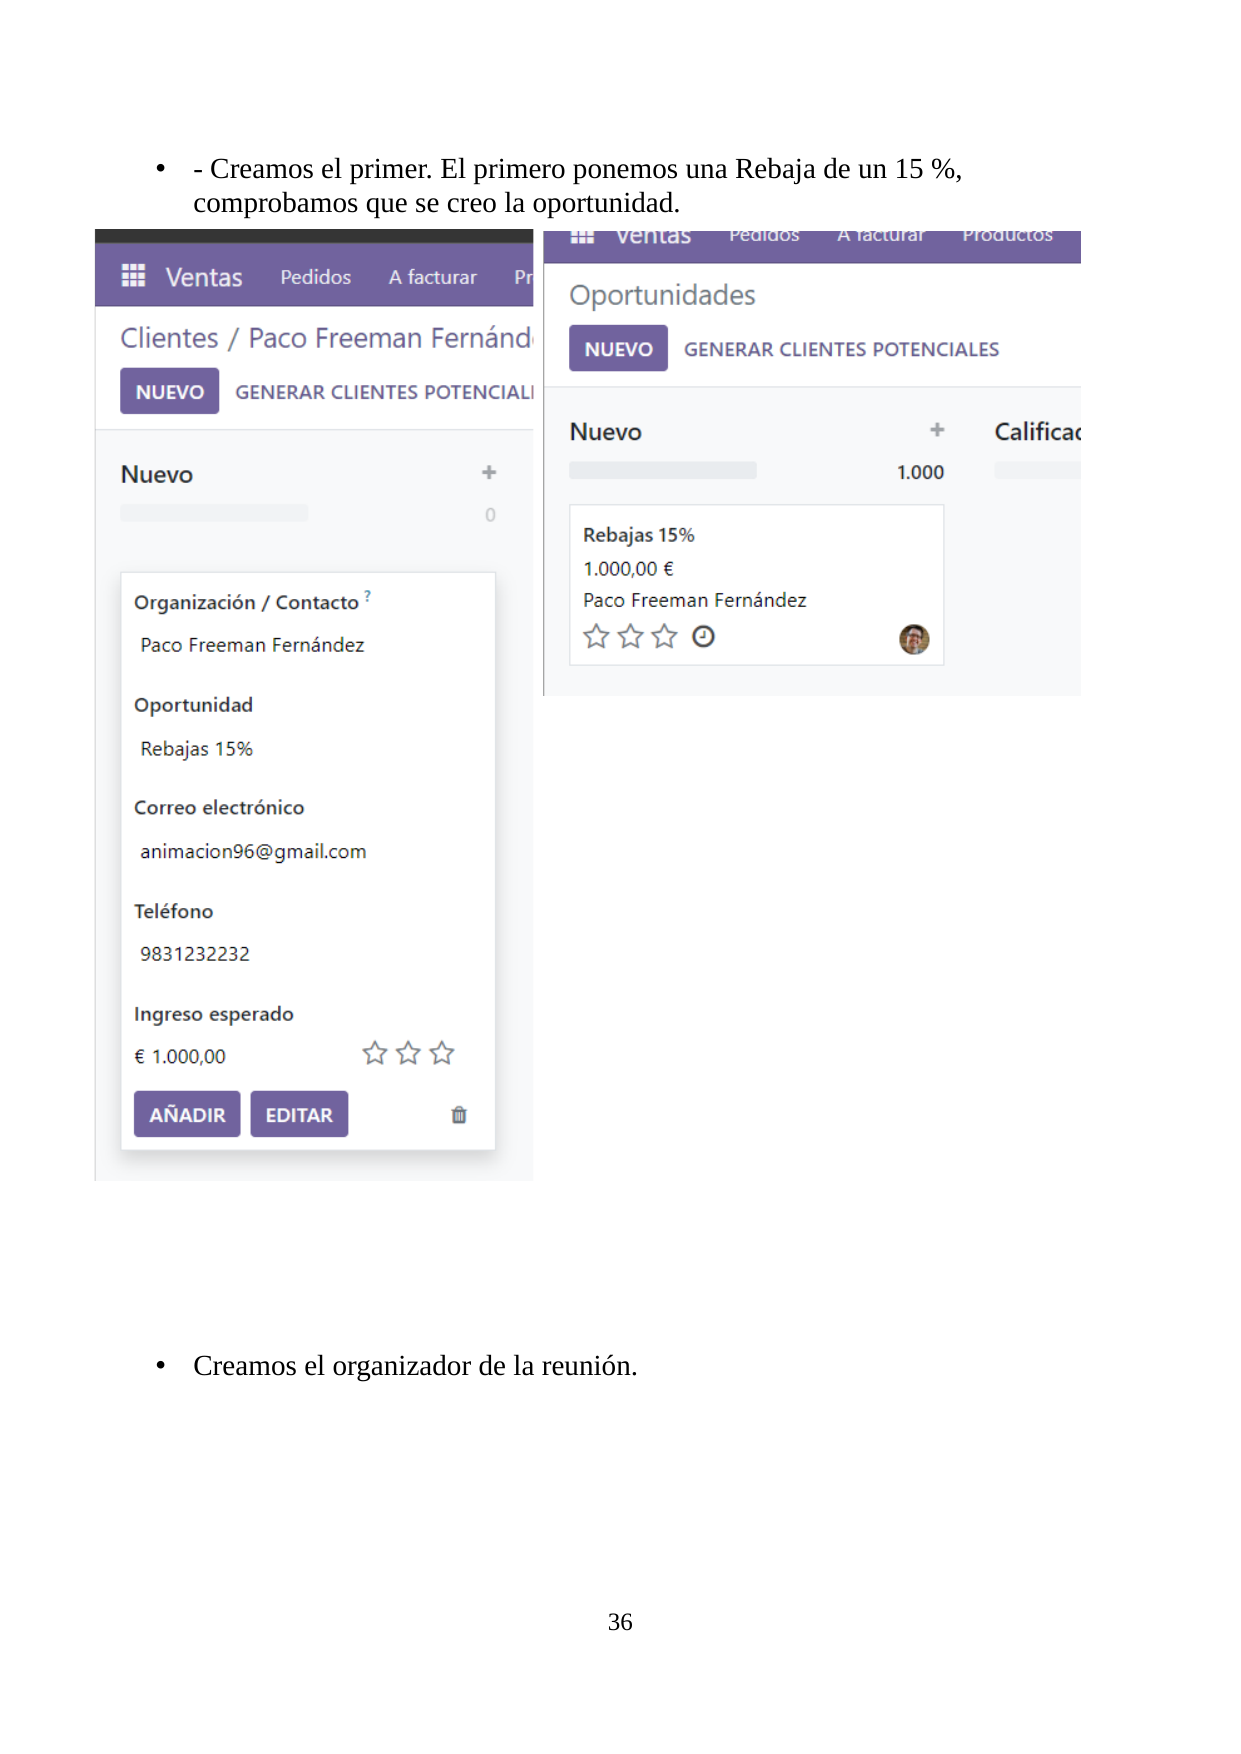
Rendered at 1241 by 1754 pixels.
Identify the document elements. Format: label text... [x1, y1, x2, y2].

list - Creamos el primer. El primero ponemos una Rebaja de un 15 %, comprobamos que se creo la oportunidad. [156, 152, 1122, 219]
picture [94, 229, 534, 1181]
list Creamos el organizador de la reunión. [156, 1348, 1122, 1382]
picture [543, 231, 1081, 696]
